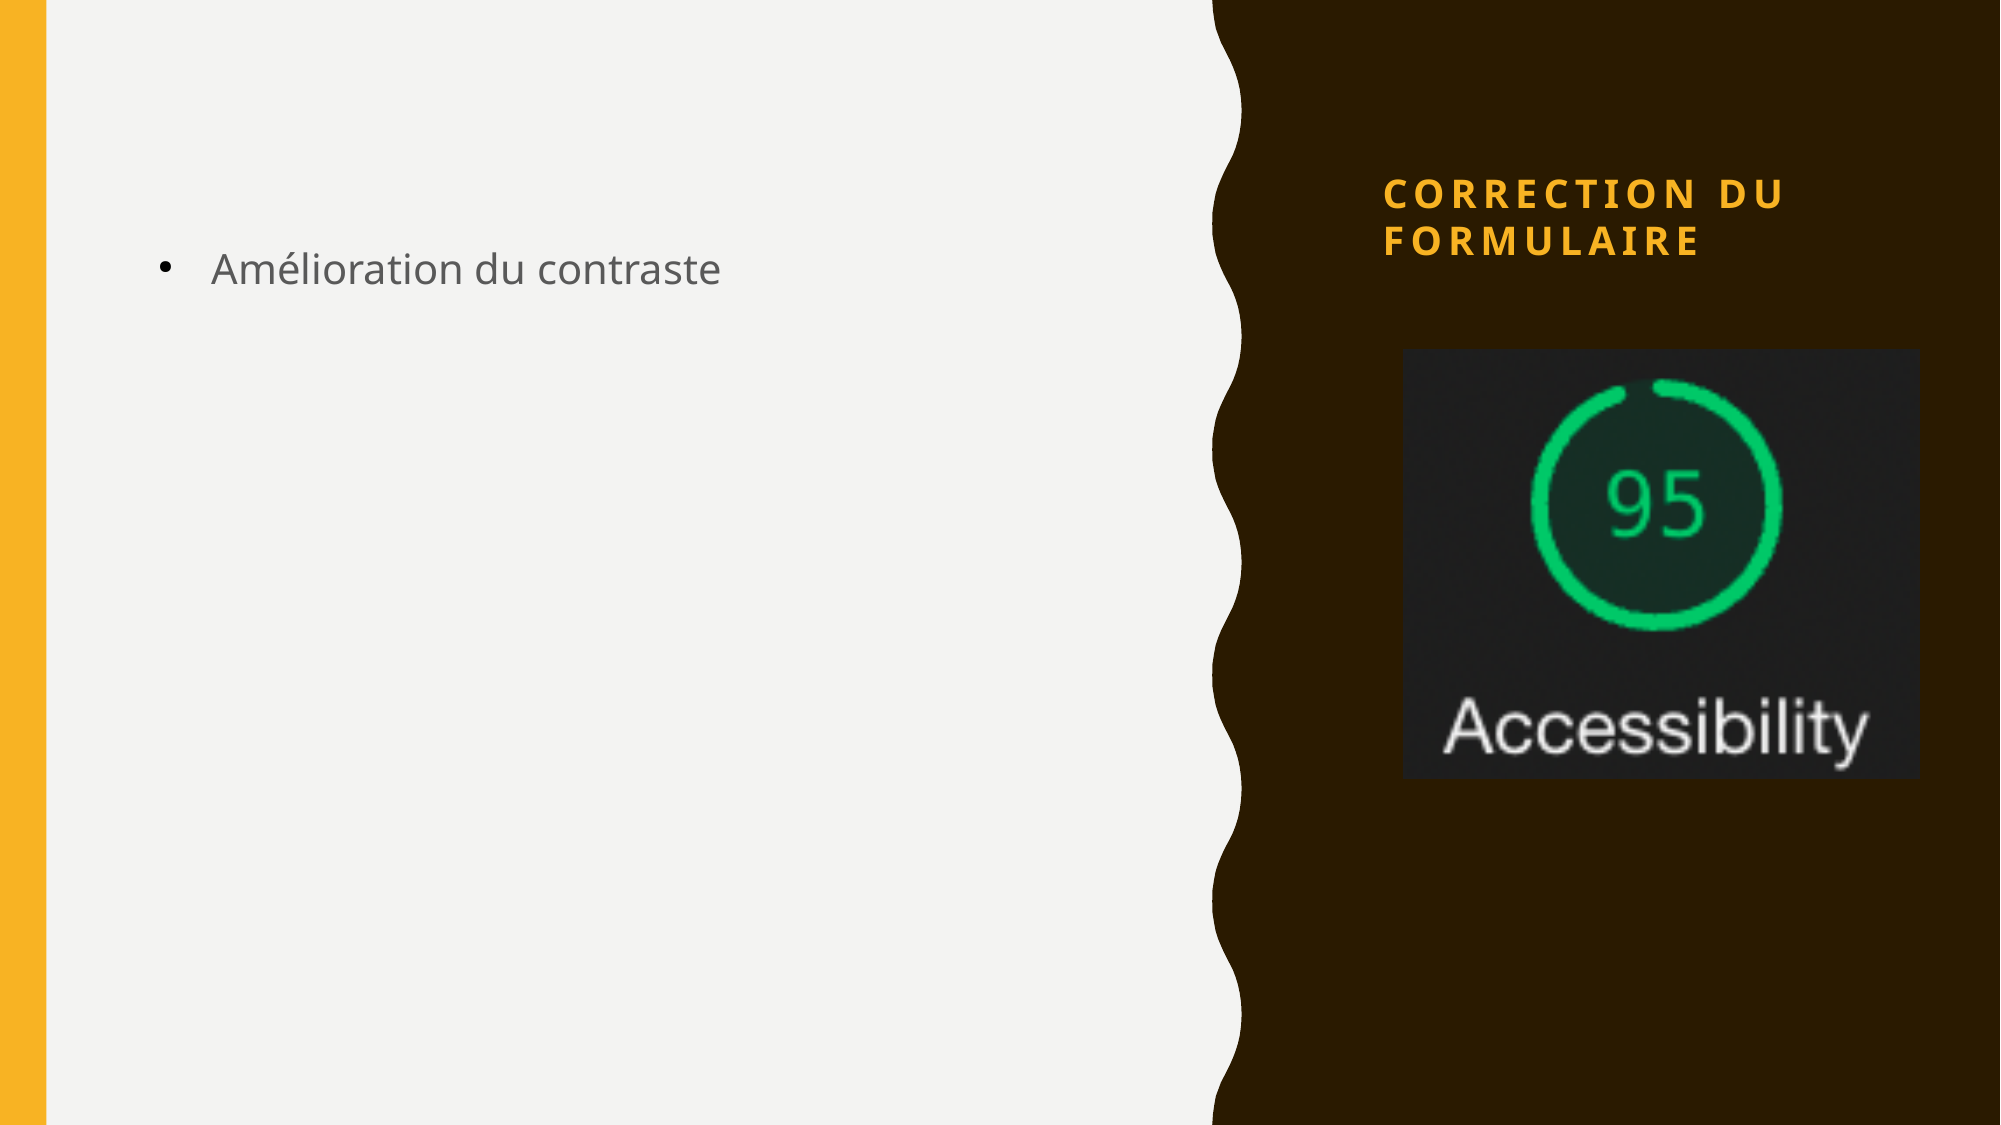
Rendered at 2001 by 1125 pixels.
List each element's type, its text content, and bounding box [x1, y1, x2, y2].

list Amélioration du contraste [125, 151, 1182, 969]
title Correction du formulaire [1367, 75, 1875, 272]
picture [1403, 349, 1920, 779]
